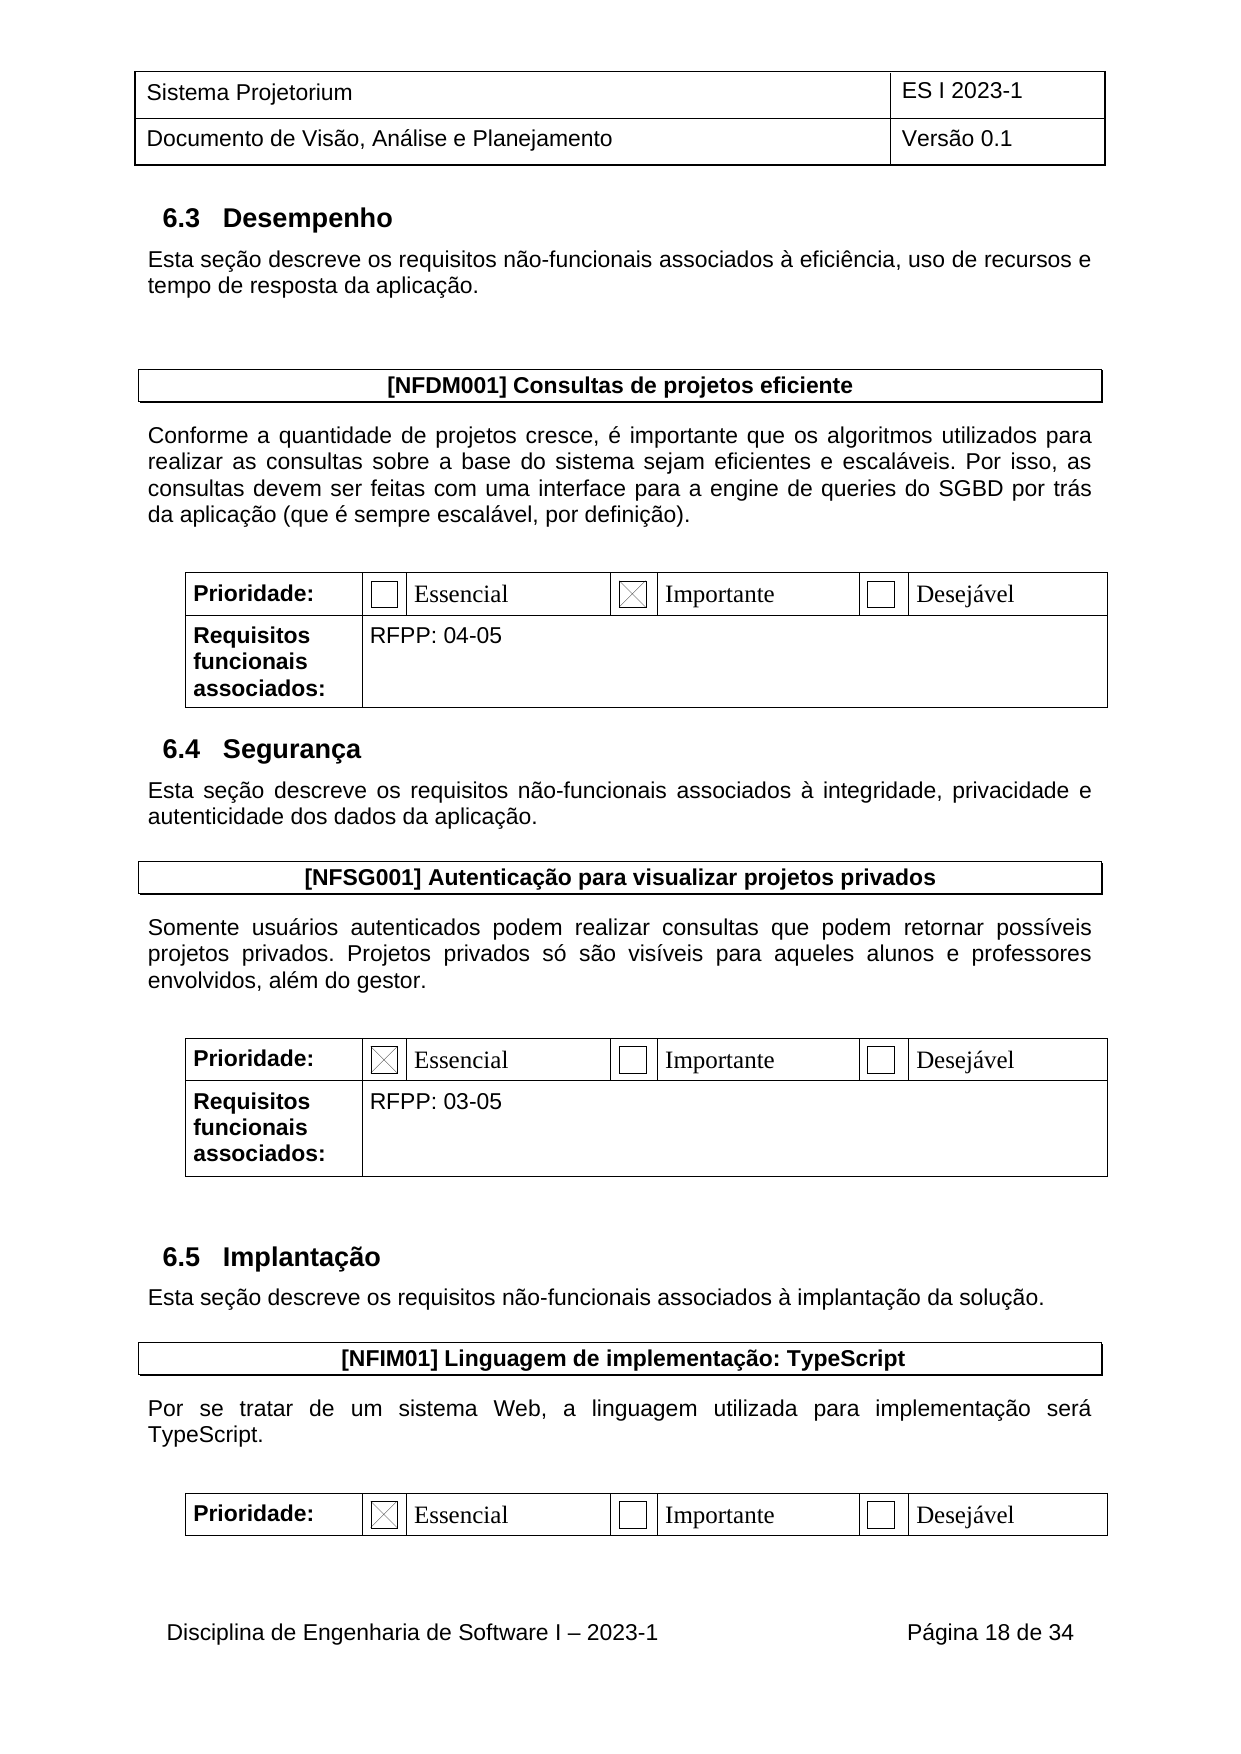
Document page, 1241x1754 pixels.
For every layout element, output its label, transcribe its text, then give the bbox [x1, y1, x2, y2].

table_header [611, 1039, 657, 1080]
table_header [363, 1494, 406, 1535]
subtitle Segurança [162, 733, 1092, 764]
text Esta seção descreve os requisitos não-funcionais associados à eficiência, uso de recursos e tempo de resposta da aplicação. [148, 246, 1092, 299]
table_header Desejável [909, 1039, 1107, 1080]
table_header Essencial [407, 573, 610, 614]
table_header [363, 573, 406, 614]
table_header Prioridade: [186, 1039, 362, 1080]
text [NFIM01] Linguagem de implementação: TypeScript [139, 1343, 1101, 1374]
text [NFDM001] Consultas de projetos eficiente [139, 370, 1101, 401]
table_header Importante [658, 1494, 859, 1535]
table_header [611, 1494, 657, 1535]
table_header Importante [658, 573, 859, 614]
table_header [860, 573, 908, 614]
table_header Desejável [909, 573, 1107, 614]
table_header [860, 1494, 908, 1535]
table_header Importante [658, 1039, 859, 1080]
table_header [611, 573, 657, 614]
text Conforme a quantidade de projetos cresce, é importante que os algoritmos utilizados para realizar as consultas sobre a base do sistema sejam eficientes e escaláveis. Por isso, as consultas devem ser feitas com uma interface para a engine de queries do SGBD por trás da aplicação (que é sempre escalável, por definição). [148, 422, 1092, 527]
table_header Essencial [407, 1494, 610, 1535]
table_cell Requisitos funcionais associados: [186, 1081, 362, 1176]
table_cell RFPP: 03-05 [363, 1081, 1107, 1176]
table_header Essencial [407, 1039, 610, 1080]
table_header Desejável [909, 1494, 1107, 1535]
table_header [860, 1039, 908, 1080]
text [NFSG001] Autenticação para visualizar projetos privados [139, 862, 1101, 893]
table_header [363, 1039, 406, 1080]
text Por se tratar de um sistema Web, a linguagem utilizada para implementação será TypeScript. [148, 1395, 1092, 1448]
text Esta seção descreve os requisitos não-funcionais associados à implantação da solução. [148, 1284, 1092, 1311]
table_header Prioridade: [186, 1494, 362, 1535]
table_cell RFPP: 04-05 [363, 616, 1107, 707]
text Esta seção descreve os requisitos não-funcionais associados à integridade, privacidade e autenticidade dos dados da aplicação. [148, 777, 1092, 830]
subtitle Implantação [162, 1241, 1092, 1272]
table_cell Requisitos funcionais associados: [186, 616, 362, 707]
subtitle Desempenho [162, 202, 1092, 233]
text Somente usuários autenticados podem realizar consultas que podem retornar possíveis projetos privados. Projetos privados só são visíveis para aqueles alunos e professores envolvidos, além do gestor. [148, 914, 1092, 993]
table_header Prioridade: [186, 573, 362, 614]
